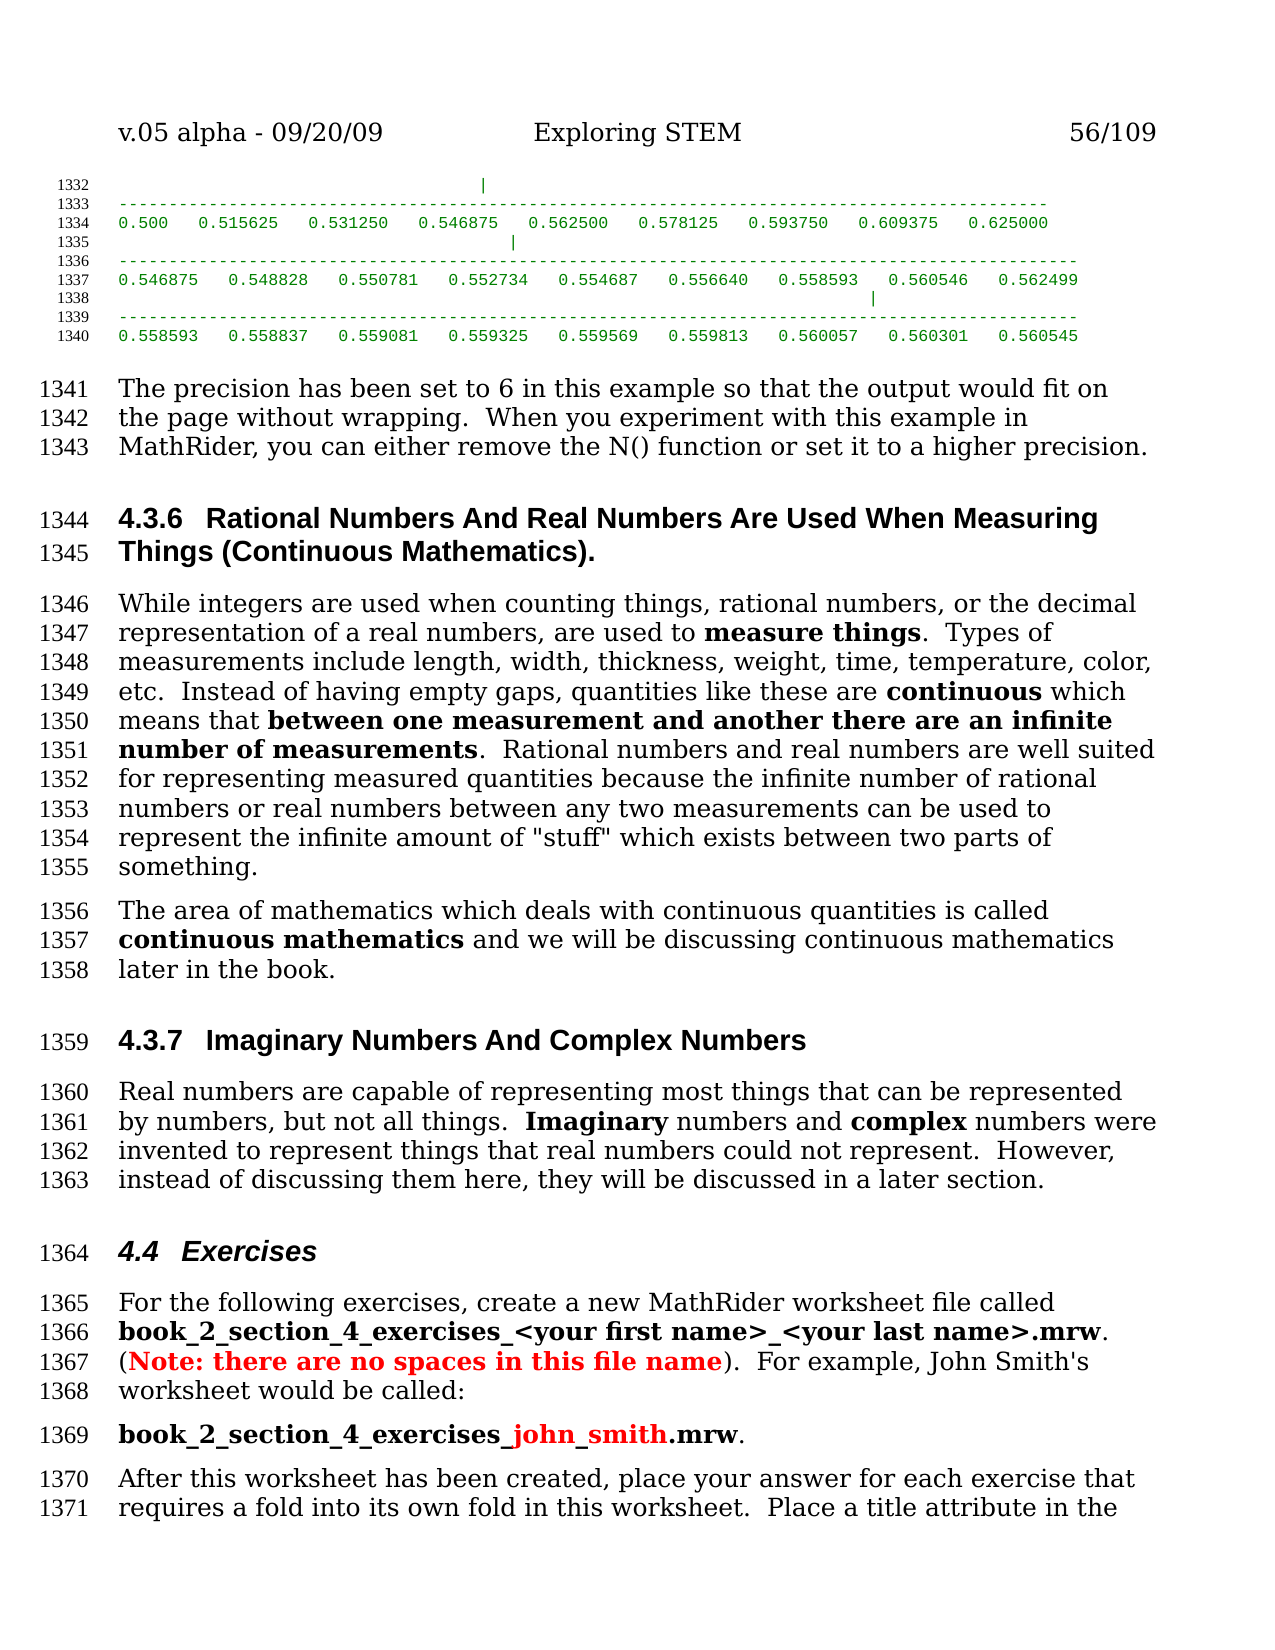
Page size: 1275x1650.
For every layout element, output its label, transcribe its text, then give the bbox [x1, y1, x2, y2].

text After this worksheet has been created, place your answer for each exercise that requires a fold into its own fold in this worksheet. Place a title attribute in the [118, 1464, 1157, 1523]
subtitle Exercises [118, 1233, 1157, 1267]
text | [118, 177, 1157, 196]
text 0.546875 0.548828 0.550781 0.552734 0.554687 0.556640 0.558593 0.560546 0.562499 [118, 271, 1157, 290]
text 0.500 0.515625 0.531250 0.546875 0.562500 0.578125 0.593750 0.609375 0.625000 [118, 214, 1157, 233]
text The area of mathematics which deals with continuous quantities is called continuous mathematics and we will be discussing continuous mathematics later in the book. [118, 896, 1157, 984]
text book_2_section_4_exercises_john_smith.mrw. [118, 1420, 1157, 1449]
text 0.558593 0.558837 0.559081 0.559325 0.559569 0.559813 0.560057 0.560301 0.560545 [118, 328, 1157, 346]
text Real numbers are capable of representing most things that can be represented by numbers, but not all things. Imaginary numbers and complex numbers were invented to represent things that real numbers could not represent. However, instead of discussing them here, they will be discussed in a later section. [118, 1078, 1157, 1194]
text | [118, 233, 1157, 252]
text --------------------------------------------------------------------------------------------- [118, 196, 1157, 214]
text | [118, 290, 1157, 309]
text ------------------------------------------------------------------------------------------------ [118, 252, 1157, 271]
subtitle Rational Numbers And Real Numbers Are Used When Measuring Things (Continuous Mathematics). [118, 501, 1157, 568]
text ------------------------------------------------------------------------------------------------ [118, 309, 1157, 328]
text While integers are used when counting things, rational numbers, or the decimal representation of a real numbers, are used to measure things. Types of measurements include length, width, thickness, weight, time, temperature, color, etc. Instead of having empty gaps, quantities like these are continuous which means that between one measurement and another there are an infinite number of measurements. Rational numbers and real numbers are well suited for representing measured quantities because the infinite number of rational numbers or real numbers between any two measurements can be used to represent the infinite amount of "stuff" which exists between two parts of something. [118, 589, 1157, 881]
text The precision has been set to 6 in this example so that the output would fit on the page without wrapping. When you experiment with this example in MathRider, you can either remove the N() function or set it to a higher precision. [118, 374, 1157, 462]
subtitle Imaginary Numbers And Complex Numbers [118, 1023, 1157, 1057]
text For the following exercises, create a new MathRider worksheet file called book_2_section_4_exercises_<your first name>_<your last name>.mrw. (Note: there are no spaces in this file name). For example, John Smith's worksheet would be called: [118, 1288, 1157, 1405]
